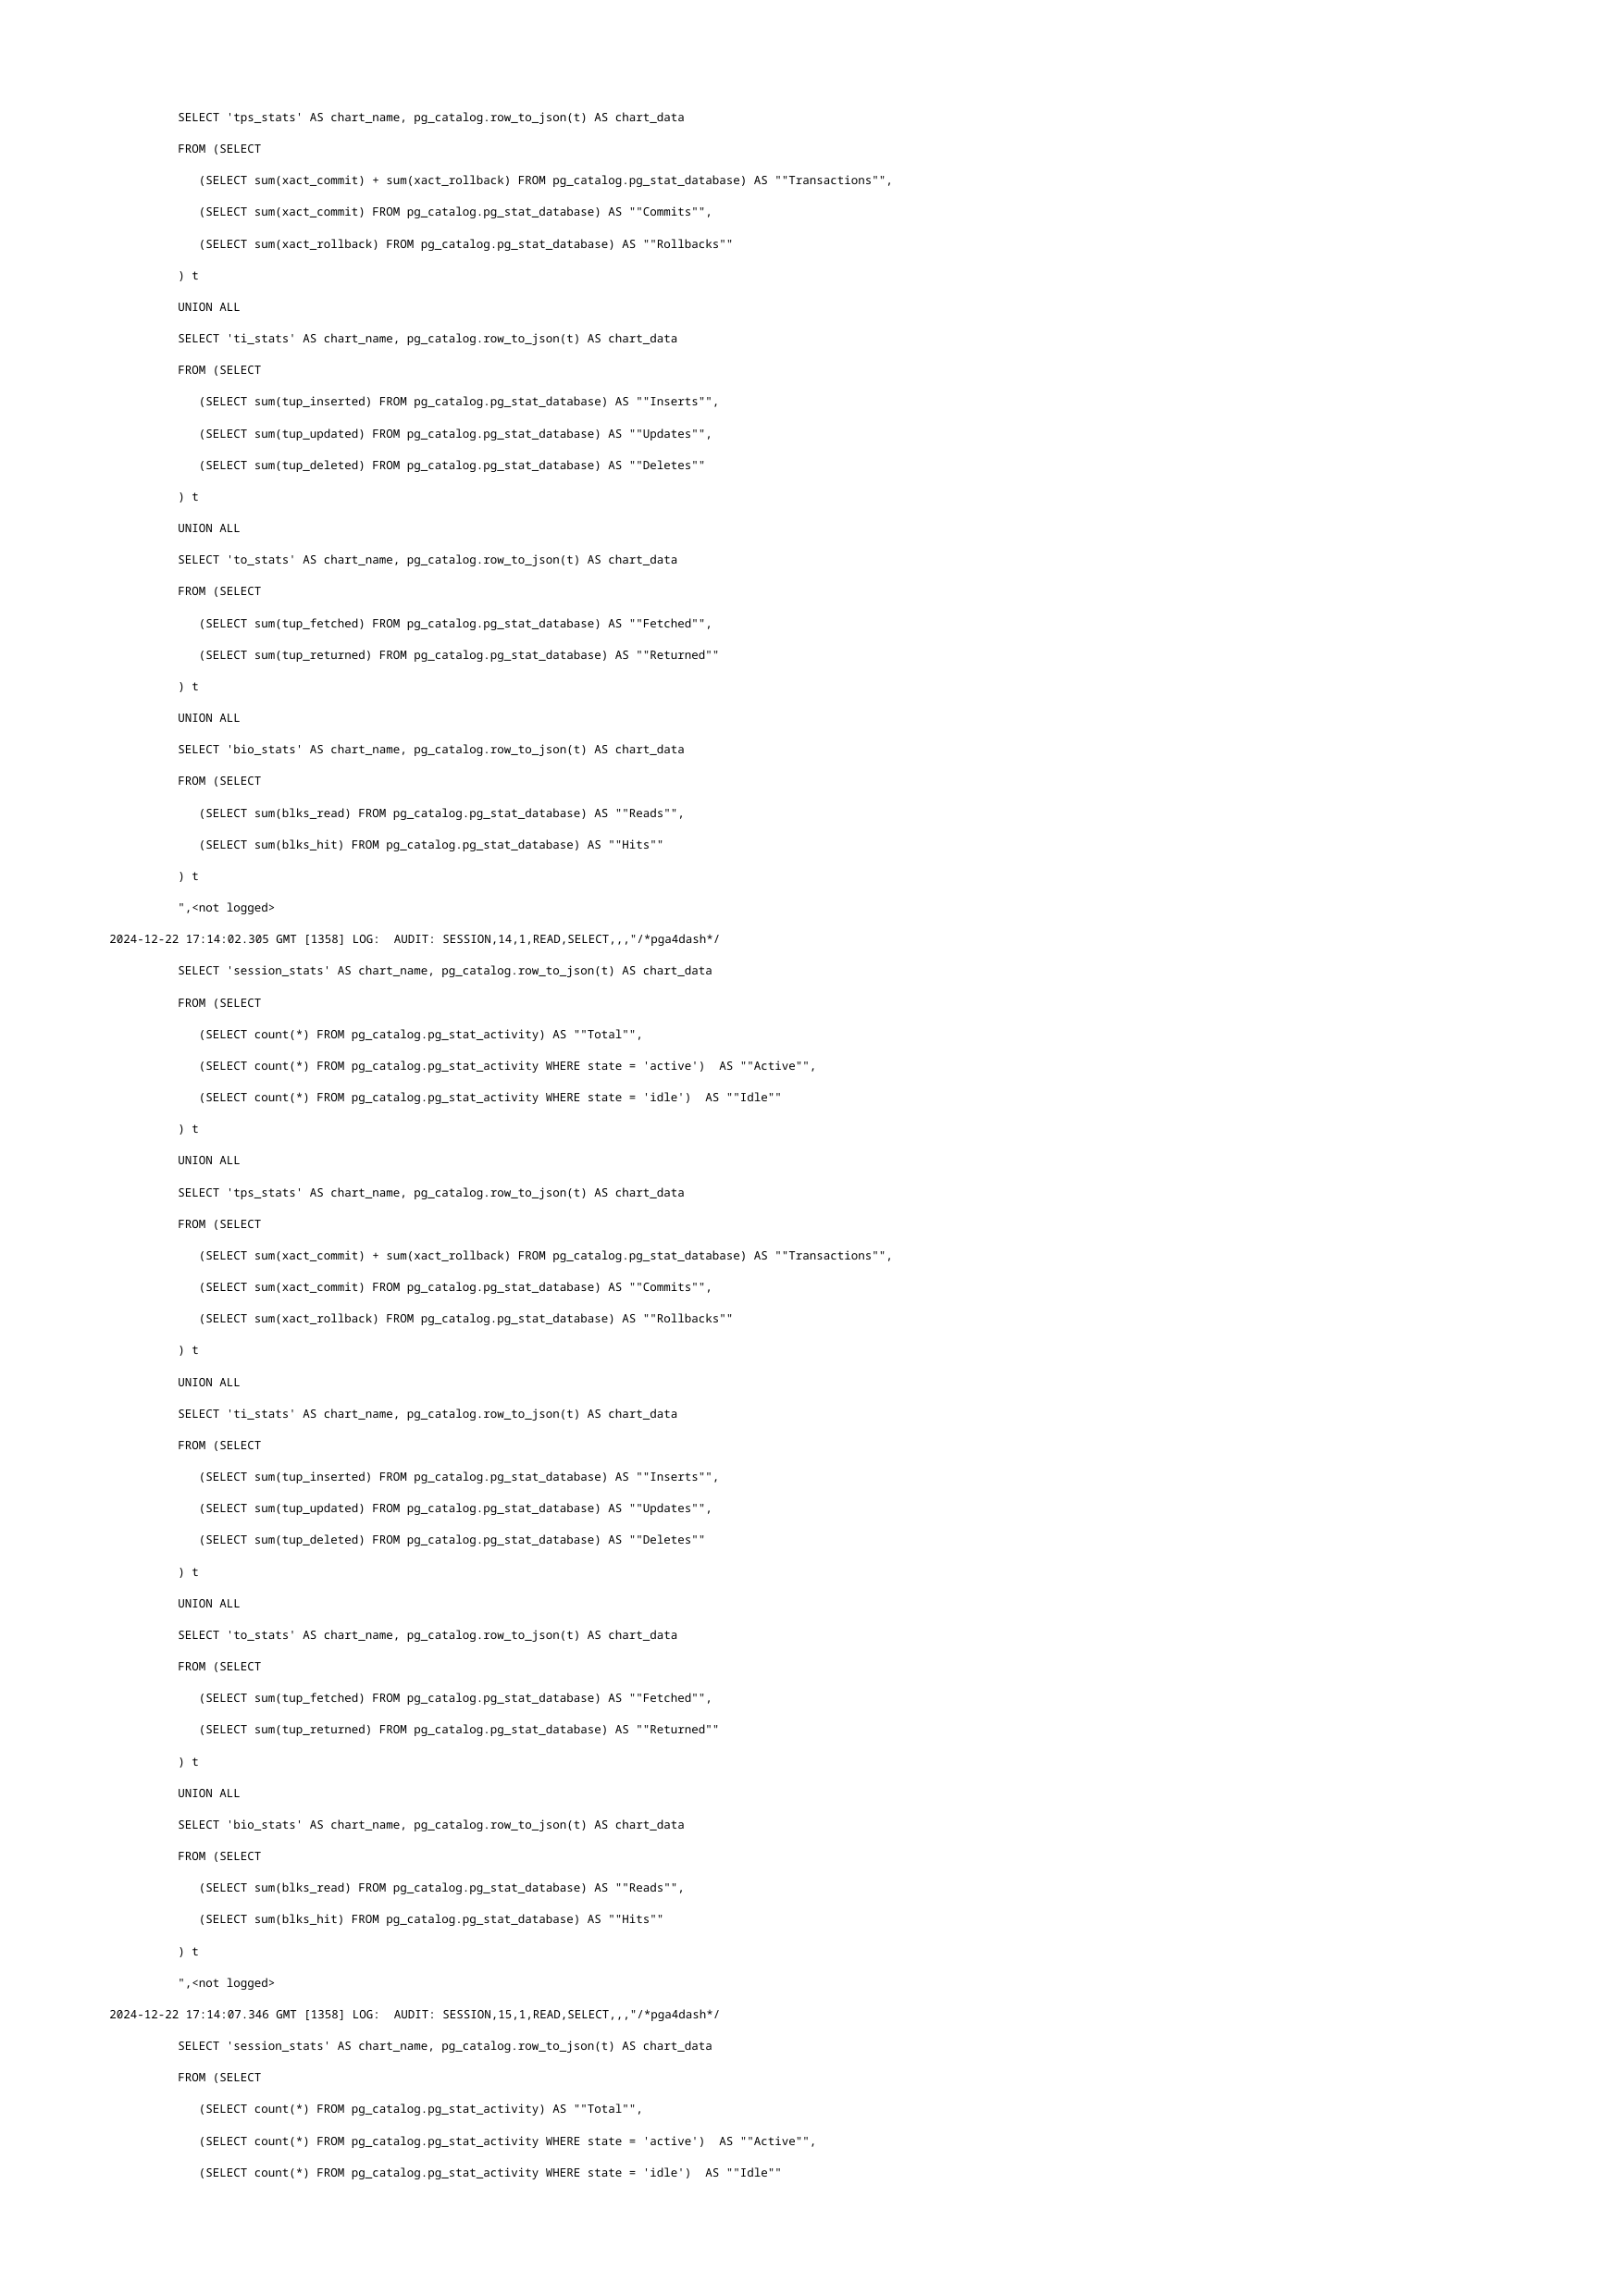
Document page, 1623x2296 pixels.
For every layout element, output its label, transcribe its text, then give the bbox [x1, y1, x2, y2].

text FROM (SELECT [109, 584, 1514, 600]
text (SELECT sum(tup_updated) FROM pg_catalog.pg_stat_database) AS ""Updates"", [109, 426, 1514, 441]
text SELECT 'to_stats' AS chart_name, pg_catalog.row_to_json(t) AS chart_data [109, 552, 1514, 567]
text (SELECT sum(blks_read) FROM pg_catalog.pg_stat_database) AS ""Reads"", [109, 805, 1514, 821]
text (SELECT sum(blks_hit) FROM pg_catalog.pg_stat_database) AS ""Hits"" [109, 1912, 1514, 1928]
text (SELECT sum(tup_fetched) FROM pg_catalog.pg_stat_database) AS ""Fetched"", [109, 1690, 1514, 1706]
text 2024-12-22 17:14:02.305 GMT [1358] LOG: AUDIT: SESSION,14,1,READ,SELECT,,,"/*pga4dash*/ [109, 931, 1514, 947]
text UNION ALL [109, 1595, 1514, 1611]
text (SELECT sum(tup_returned) FROM pg_catalog.pg_stat_database) AS ""Returned"" [109, 647, 1514, 663]
text ",<not logged> [109, 900, 1514, 915]
text FROM (SELECT [109, 362, 1514, 378]
text UNION ALL [109, 299, 1514, 315]
text (SELECT sum(xact_rollback) FROM pg_catalog.pg_stat_database) AS ""Rollbacks"" [109, 236, 1514, 252]
text SELECT 'tps_stats' AS chart_name, pg_catalog.row_to_json(t) AS chart_data [109, 1185, 1514, 1200]
text FROM (SELECT [109, 2069, 1514, 2085]
text ) t [109, 489, 1514, 504]
text SELECT 'tps_stats' AS chart_name, pg_catalog.row_to_json(t) AS chart_data [109, 109, 1514, 125]
text SELECT 'bio_stats' AS chart_name, pg_catalog.row_to_json(t) AS chart_data [109, 1817, 1514, 1832]
text 2024-12-22 17:14:07.346 GMT [1358] LOG: AUDIT: SESSION,15,1,READ,SELECT,,,"/*pga4dash*/ [109, 2006, 1514, 2022]
text ) t [109, 1343, 1514, 1359]
text (SELECT sum(xact_rollback) FROM pg_catalog.pg_stat_database) AS ""Rollbacks"" [109, 1310, 1514, 1326]
text SELECT 'to_stats' AS chart_name, pg_catalog.row_to_json(t) AS chart_data [109, 1627, 1514, 1643]
text UNION ALL [109, 1153, 1514, 1169]
text (SELECT sum(tup_updated) FROM pg_catalog.pg_stat_database) AS ""Updates"", [109, 1500, 1514, 1516]
text UNION ALL [109, 1785, 1514, 1801]
text (SELECT sum(tup_inserted) FROM pg_catalog.pg_stat_database) AS ""Inserts"", [109, 394, 1514, 410]
text (SELECT sum(xact_commit) + sum(xact_rollback) FROM pg_catalog.pg_stat_database) AS ""Transactions"", [109, 1247, 1514, 1263]
text SELECT 'session_stats' AS chart_name, pg_catalog.row_to_json(t) AS chart_data [109, 2038, 1514, 2054]
text ) t [109, 1121, 1514, 1136]
text UNION ALL [109, 710, 1514, 726]
text (SELECT count(*) FROM pg_catalog.pg_stat_activity) AS ""Total"", [109, 1026, 1514, 1042]
text ) t [109, 267, 1514, 283]
text (SELECT sum(tup_deleted) FROM pg_catalog.pg_stat_database) AS ""Deletes"" [109, 1533, 1514, 1548]
text (SELECT count(*) FROM pg_catalog.pg_stat_activity WHERE state = 'idle') AS ""Idle"" [109, 1089, 1514, 1105]
text FROM (SELECT [109, 1848, 1514, 1864]
text FROM (SELECT [109, 995, 1514, 1011]
text ",<not logged> [109, 1975, 1514, 1991]
text (SELECT sum(xact_commit) + sum(xact_rollback) FROM pg_catalog.pg_stat_database) AS ""Transactions"", [109, 172, 1514, 188]
text FROM (SELECT [109, 1216, 1514, 1232]
text UNION ALL [109, 1374, 1514, 1390]
text SELECT 'bio_stats' AS chart_name, pg_catalog.row_to_json(t) AS chart_data [109, 741, 1514, 757]
text (SELECT sum(xact_commit) FROM pg_catalog.pg_stat_database) AS ""Commits"", [109, 1279, 1514, 1295]
text (SELECT sum(tup_returned) FROM pg_catalog.pg_stat_database) AS ""Returned"" [109, 1722, 1514, 1738]
text ) t [109, 678, 1514, 694]
text (SELECT count(*) FROM pg_catalog.pg_stat_activity WHERE state = 'idle') AS ""Idle"" [109, 2165, 1514, 2180]
text (SELECT sum(tup_deleted) FROM pg_catalog.pg_stat_database) AS ""Deletes"" [109, 457, 1514, 473]
text (SELECT sum(tup_inserted) FROM pg_catalog.pg_stat_database) AS ""Inserts"", [109, 1469, 1514, 1484]
text UNION ALL [109, 520, 1514, 536]
text (SELECT sum(blks_hit) FROM pg_catalog.pg_stat_database) AS ""Hits"" [109, 837, 1514, 852]
text FROM (SELECT [109, 774, 1514, 789]
text SELECT 'session_stats' AS chart_name, pg_catalog.row_to_json(t) AS chart_data [109, 963, 1514, 979]
text (SELECT sum(xact_commit) FROM pg_catalog.pg_stat_database) AS ""Commits"", [109, 205, 1514, 220]
text ) t [109, 1564, 1514, 1580]
text ) t [109, 868, 1514, 884]
text SELECT 'ti_stats' AS chart_name, pg_catalog.row_to_json(t) AS chart_data [109, 330, 1514, 346]
text (SELECT sum(blks_read) FROM pg_catalog.pg_stat_database) AS ""Reads"", [109, 1880, 1514, 1895]
text (SELECT count(*) FROM pg_catalog.pg_stat_activity WHERE state = 'active') AS ""Active"", [109, 1058, 1514, 1074]
text ) t [109, 1754, 1514, 1769]
text FROM (SELECT [109, 1437, 1514, 1453]
text (SELECT count(*) FROM pg_catalog.pg_stat_activity WHERE state = 'active') AS ""Active"", [109, 2133, 1514, 2149]
text ) t [109, 1943, 1514, 1959]
text (SELECT count(*) FROM pg_catalog.pg_stat_activity) AS ""Total"", [109, 2102, 1514, 2117]
text (SELECT sum(tup_fetched) FROM pg_catalog.pg_stat_database) AS ""Fetched"", [109, 615, 1514, 631]
text FROM (SELECT [109, 141, 1514, 156]
text FROM (SELECT [109, 1658, 1514, 1674]
text SELECT 'ti_stats' AS chart_name, pg_catalog.row_to_json(t) AS chart_data [109, 1406, 1514, 1421]
